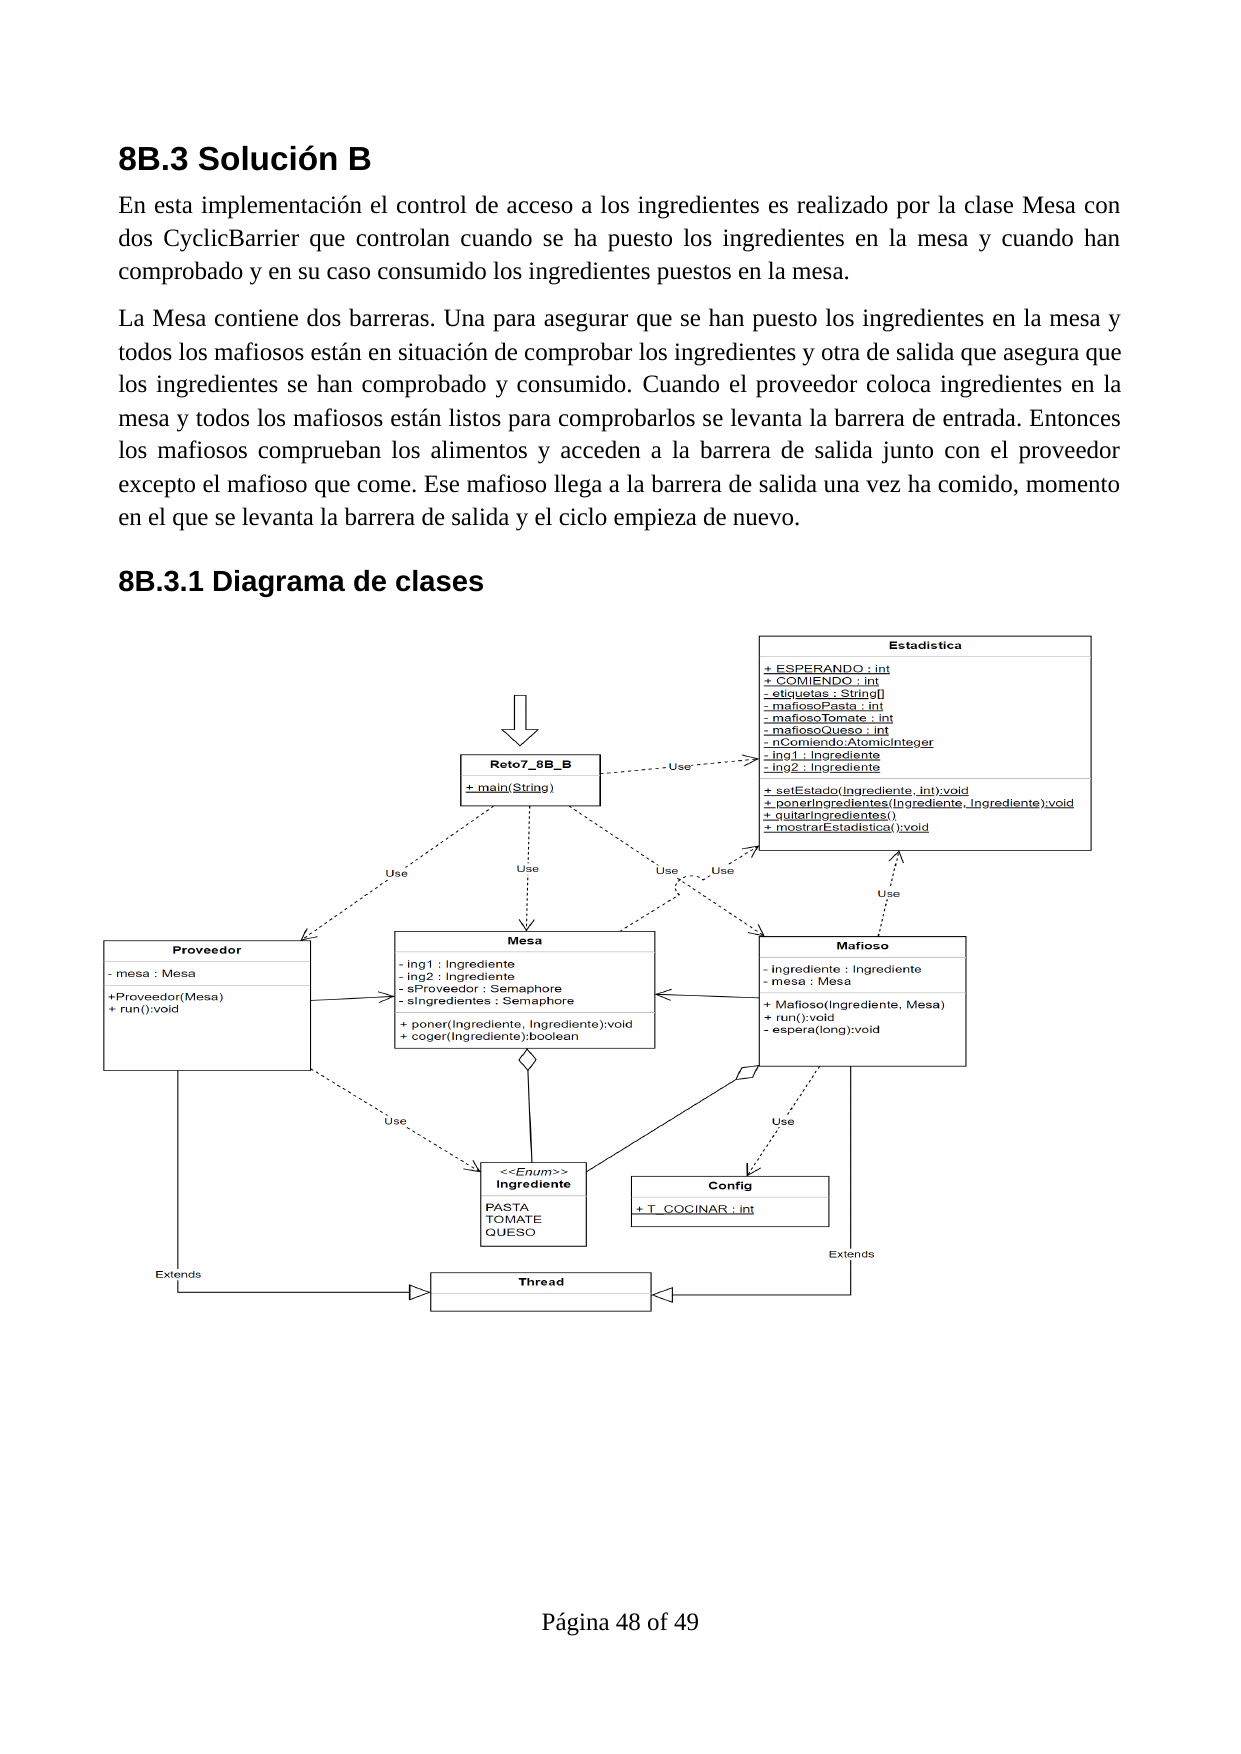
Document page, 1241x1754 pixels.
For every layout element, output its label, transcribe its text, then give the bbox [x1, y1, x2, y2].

text La Mesa contiene dos barreras. Una para asegurar que se han puesto los ingredientes en la mesa y todos los mafiosos están en situación de comprobar los ingredientes y otra de salida que asegura que los ingredientes se han comprobado y consumido. Cuando el proveedor coloca ingredientes en la mesa y todos los mafiosos están listos para comprobarlos se levanta la barrera de entrada. Entonces los mafiosos comprueban los alimentos y acceden a la barrera de salida junto con el proveedor excepto el mafioso que come. Ese mafioso llega a la barrera de salida una vez ha comido, momento en el que se levanta la barrera de salida y el ciclo empieza de nuevo. [118, 303, 1122, 530]
subtitle 8B.3.1 Diagrama de clases [118, 564, 1122, 597]
subtitle 8B.3 Solución B [118, 139, 1122, 177]
picture [97, 632, 1095, 1315]
text En esta implementación el control de acceso a los ingredientes es realizado por la clase Mesa con dos CyclicBarrier que controlan cuando se ha puesto los ingredientes en la mesa y cuando han comprobado y en su caso consumido los ingredientes puestos en la mesa. [118, 190, 1122, 285]
